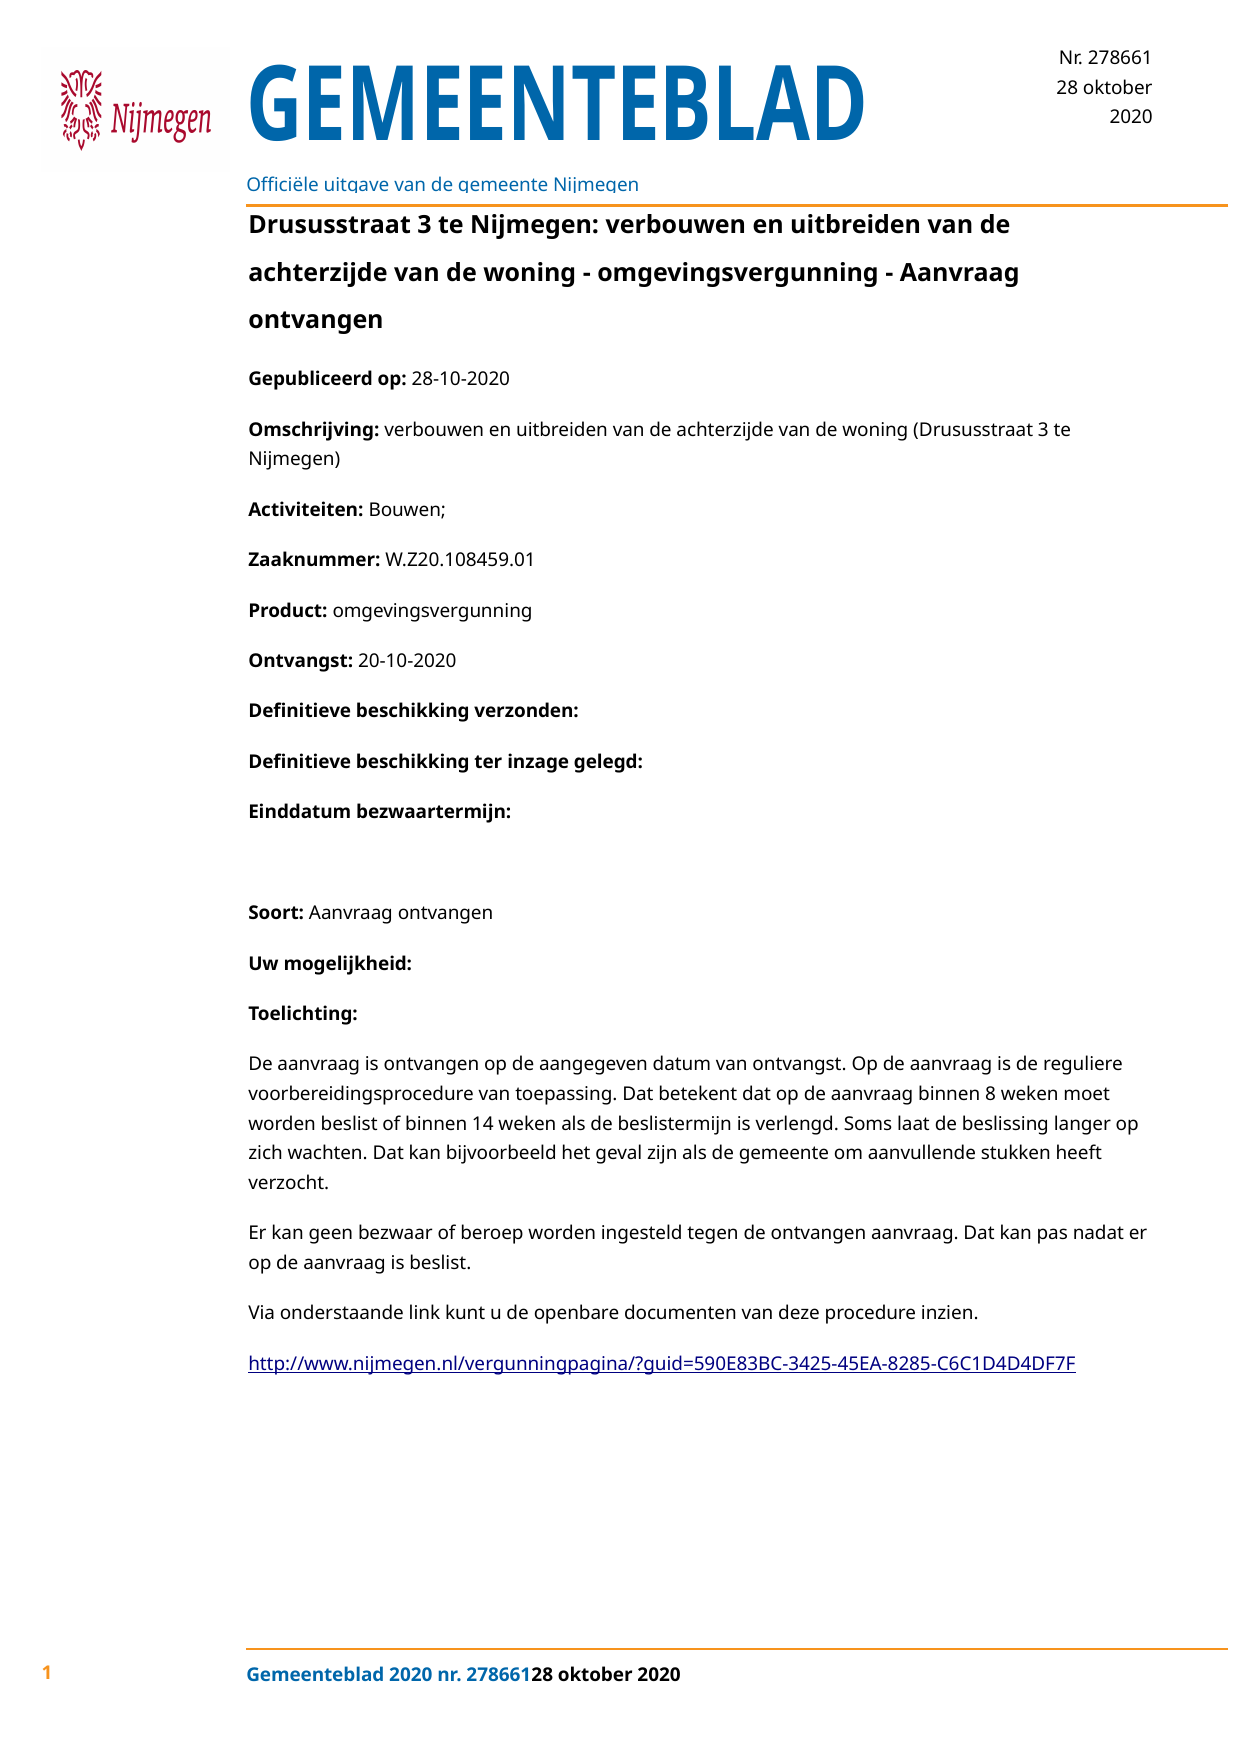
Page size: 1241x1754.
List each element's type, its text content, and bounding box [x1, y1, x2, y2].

text Via onderstaande link kunt u de openbare documenten van deze procedure inzien. [248, 1299, 1152, 1325]
text Ontvangst: 20-10-2020 [248, 647, 1152, 673]
text Gepubliceerd op: 28-10-2020 [248, 366, 1152, 391]
text Activiteiten: Bouwen; [248, 496, 1152, 522]
text Product: omgevingsvergunning [248, 597, 1152, 622]
text Einddatum bezwaartermijn: [248, 798, 1152, 824]
text Definitieve beschikking ter inzage gelegd: [248, 748, 1152, 774]
text Omschrijving: verbouwen en uitbreiden van de achterzijde van de woning (Drususstraat 3 te Nijmegen) [248, 416, 1152, 471]
text Drususstraat 3 te Nijmegen: verbouwen en uitbreiden van de achterzijde van de woning - omgevingsvergunning - Aanvraag ontvangen [248, 207, 1152, 336]
text Uw mogelijkheid: [248, 950, 1152, 975]
text Definitieve beschikking verzonden: [248, 698, 1152, 723]
text De aanvraag is ontvangen op de aangegeven datum van ontvangst. Op de aanvraag is de reguliere voorbereidingsprocedure van toepassing. Dat betekent dat op de aanvraag binnen 8 weken moet worden beslist of binnen 14 weken als de beslistermijn is verlengd. Soms laat de beslissing langer op zich wachten. Dat kan bijvoorbeeld het geval zijn als de gemeente om aanvullende stukken heeft verzocht. [248, 1051, 1152, 1194]
text Toelichting: [248, 1000, 1152, 1026]
picture [41, 47, 231, 172]
text Er kan geen bezwaar of beroep worden ingesteld tegen de ontvangen aanvraag. Dat kan pas nadat er op de aanvraag is beslist. [248, 1219, 1152, 1274]
text Zaaknummer: W.Z20.108459.01 [248, 546, 1152, 572]
text http://www.nijmegen.nl/vergunningpagina/?guid=590E83BC-3425-45EA-8285-C6C1D4D4DF7F [248, 1350, 1152, 1375]
text Soort: Aanvraag ontvangen [248, 899, 1152, 925]
